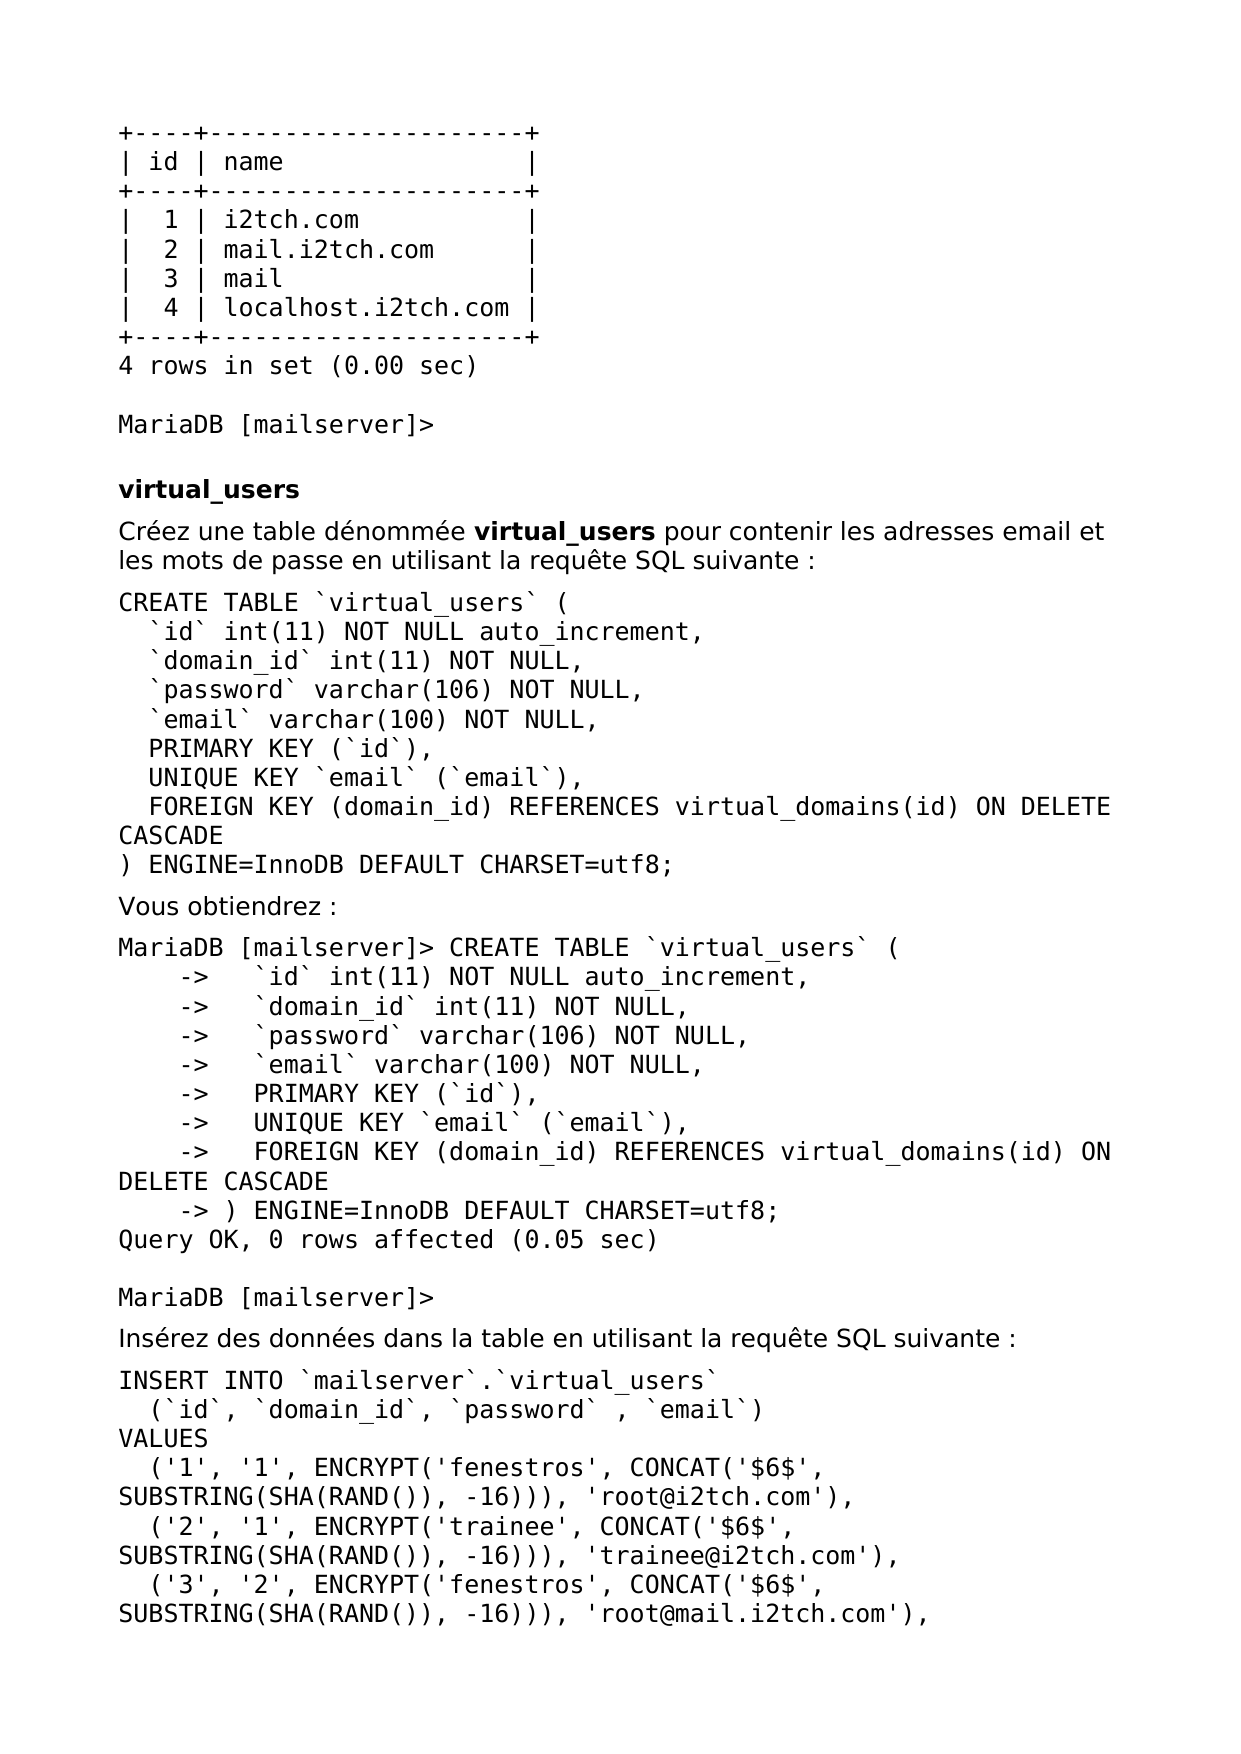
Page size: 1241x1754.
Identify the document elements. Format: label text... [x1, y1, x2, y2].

text Vous obtiendrez : [118, 892, 1122, 921]
text INSERT INTO `mailserver`.`virtual_users` (`id`, `domain_id`, `password` , `email`) VALUES ('1', '1', ENCRYPT('fenestros', CONCAT('$6$', SUBSTRING(SHA(RAND()), -16))), 'root@i2tch.com'), ('2', '1', ENCRYPT('trainee', CONCAT('$6$', SUBSTRING(SHA(RAND()), -16))), 'trainee@i2tch.com'), ('3', '2', ENCRYPT('fenestros', CONCAT('$6$', SUBSTRING(SHA(RAND()), -16))), 'root@mail.i2tch.com'), [118, 1366, 1122, 1628]
text Insérez des données dans la table en utilisant la requête SQL suivante : [118, 1324, 1122, 1353]
text Créez une table dénommée virtual_users pour contenir les adresses email et les mots de passe en utilisant la requête SQL suivante : [118, 517, 1122, 576]
text +----+---------------------+ | id | name | +----+---------------------+ | 1 | i2tch.com | | 2 | mail.i2tch.com | | 3 | mail | | 4 | localhost.i2tch.com | +----+---------------------+ 4 rows in set (0.00 sec) MariaDB [mailserver]> [118, 118, 1122, 439]
subtitle virtual_users [118, 476, 1122, 505]
text CREATE TABLE `virtual_users` ( `id` int(11) NOT NULL auto_increment, `domain_id` int(11) NOT NULL, `password` varchar(106) NOT NULL, `email` varchar(100) NOT NULL, PRIMARY KEY (`id`), UNIQUE KEY `email` (`email`), FOREIGN KEY (domain_id) REFERENCES virtual_domains(id) ON DELETE CASCADE ) ENGINE=InnoDB DEFAULT CHARSET=utf8; [118, 588, 1122, 880]
text MariaDB [mailserver]> CREATE TABLE `virtual_users` ( -> `id` int(11) NOT NULL auto_increment, -> `domain_id` int(11) NOT NULL, -> `password` varchar(106) NOT NULL, -> `email` varchar(100) NOT NULL, -> PRIMARY KEY (`id`), -> UNIQUE KEY `email` (`email`), -> FOREIGN KEY (domain_id) REFERENCES virtual_domains(id) ON DELETE CASCADE -> ) ENGINE=InnoDB DEFAULT CHARSET=utf8; Query OK, 0 rows affected (0.05 sec) MariaDB [mailserver]> [118, 933, 1122, 1312]
